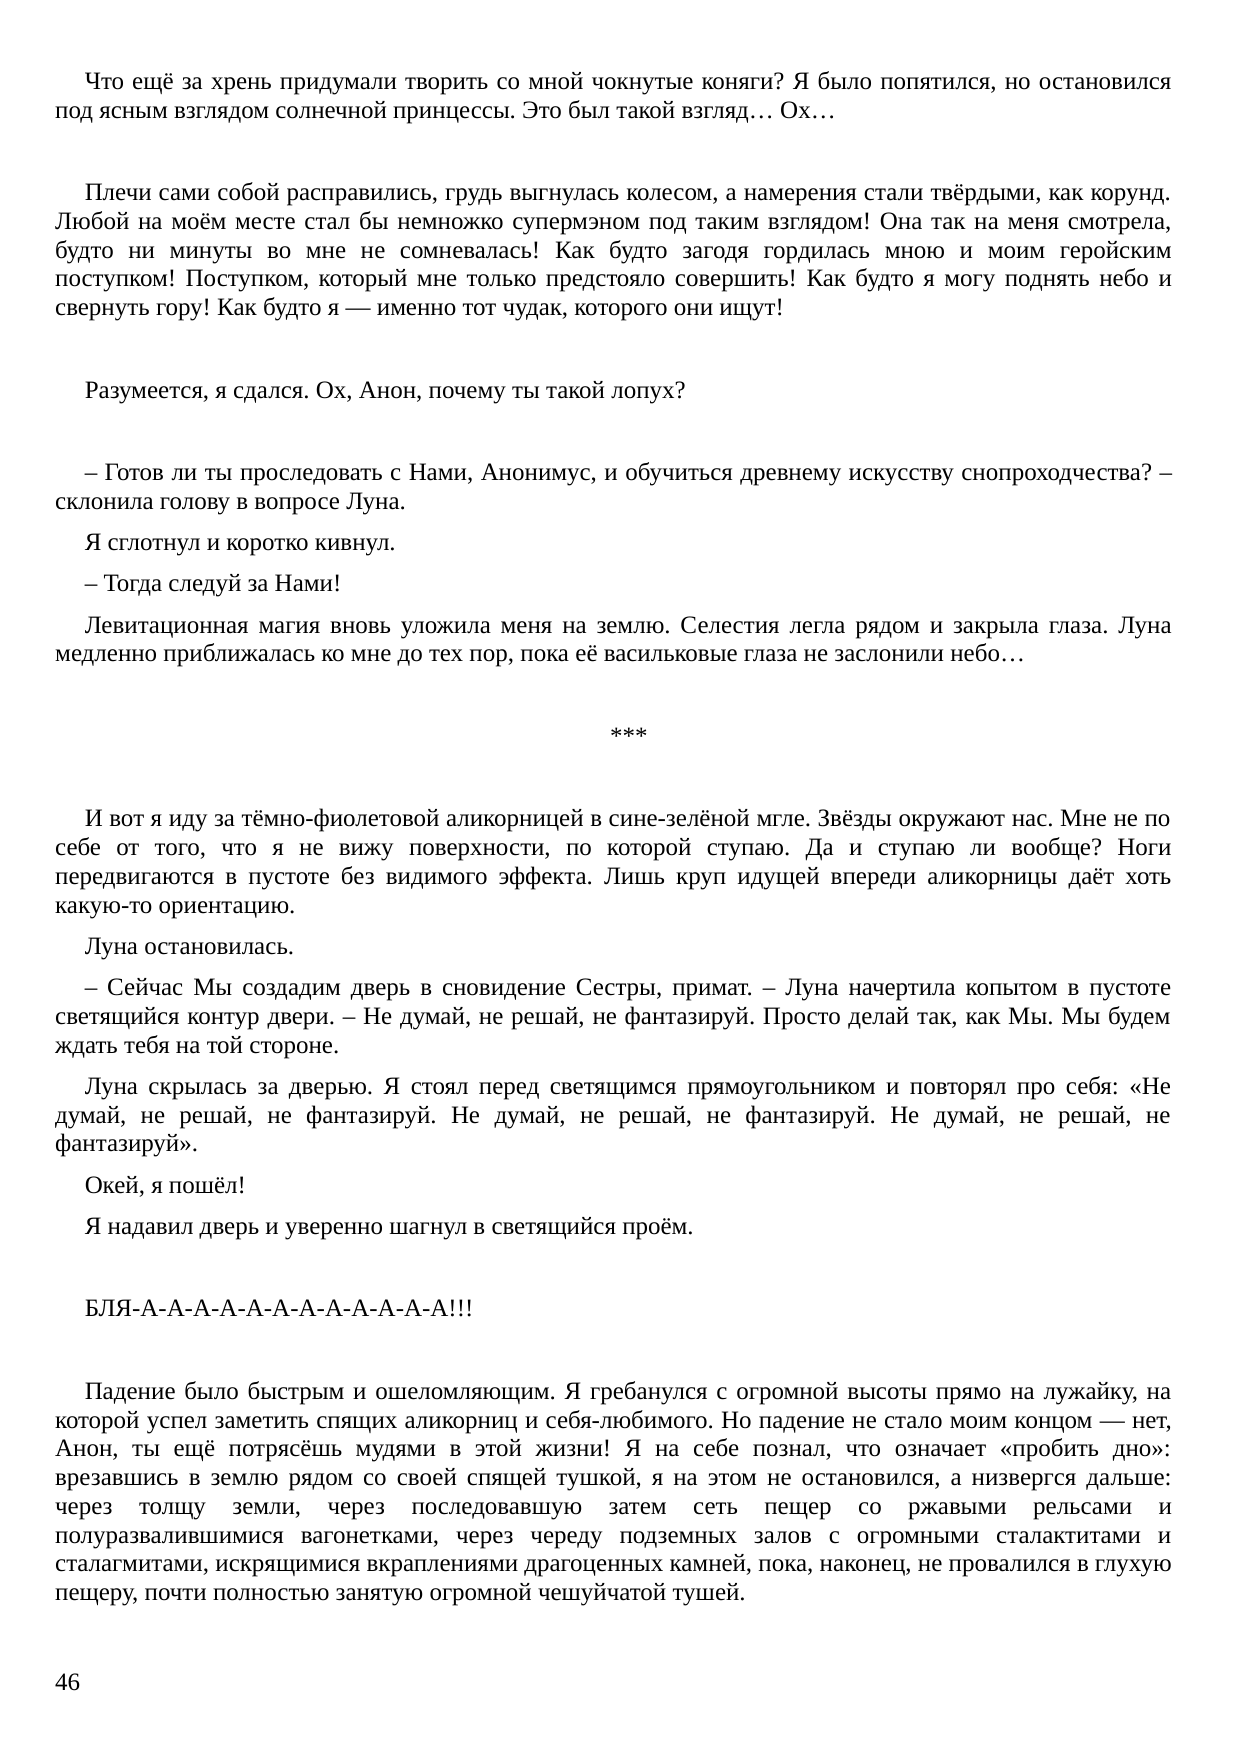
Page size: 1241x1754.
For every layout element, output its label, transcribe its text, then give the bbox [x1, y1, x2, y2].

text – Тогда следуй за Нами! [55, 568, 1173, 597]
text Я сглотнул и коротко кивнул. [55, 527, 1173, 556]
text *** [55, 721, 1173, 750]
text – Готов ли ты проследовать с Нами, Анонимус, и обучиться древнему искусству снопроходчества? – склонила голову в вопросе Луна. [55, 457, 1173, 515]
text – Сейчас Мы создадим дверь в сновидение Сестры, примат. – Луна начертила копытом в пустоте светящийся контур двери. – Не думай, не решай, не фантазируй. Просто делай так, как Мы. Мы будем ждать тебя на той стороне. [55, 972, 1173, 1058]
text И вот я иду за тёмно-фиолетовой аликорницей в сине-зелёной мгле. Звёзды окружают нас. Мне не по себе от того, что я не вижу поверхности, по которой ступаю. Да и ступаю ли вообще? Ноги передвигаются в пустоте без видимого эффекта. Лишь круп идущей впереди аликорницы даёт хоть какую-то ориентацию. [55, 803, 1173, 918]
text Луна скрылась за дверью. Я стоял перед светящимся прямоугольником и повторял про себя: «Не думай, не решай, не фантазируй. Не думай, не решай, не фантазируй. Не думай, не решай, не фантазируй». [55, 1071, 1173, 1157]
text БЛЯ-А-А-А-А-А-А-А-А-А-А-А-А!!! [55, 1293, 1173, 1322]
text Плечи сами собой расправились, грудь выгнулась колесом, а намерения стали твёрдыми, как корунд. Любой на моём месте стал бы немножко супермэном под таким взглядом! Она так на меня смотрела, будто ни минуты во мне не сомневалась! Как будто загодя гордилась мною и моим геройским поступком! Поступком, который мне только предстояло совершить! Как будто я могу поднять небо и свернуть гору! Как будто я — именно тот чудак, которого они ищут! [55, 177, 1173, 321]
text Разумеется, я сдался. Ох, Анон, почему ты такой лопух? [55, 375, 1173, 403]
text Падение было быстрым и ошеломляющим. Я гребанулся с огромной высоты прямо на лужайку, на которой успел заметить спящих аликорниц и себя-любимого. Но падение не стало моим концом — нет, Анон, ты ещё потрясёшь мудями в этой жизни! Я на себе познал, что означает «пробить дно»: врезавшись в землю рядом со своей спящей тушкой, я на этом не остановился, а низвергся дальше: через толщу земли, через последовавшую затем сеть пещер со ржавыми рельсами и полуразвалившимися вагонетками, через череду подземных залов с огромными сталактитами и сталагмитами, искрящимися вкраплениями драгоценных камней, пока, наконец, не провалился в глухую пещеру, почти полностью занятую огромной чешуйчатой тушей. [55, 1376, 1173, 1606]
text Окей, я пошёл! [55, 1170, 1173, 1198]
text Левитационная магия вновь уложила меня на землю. Селестия легла рядом и закрыла глаза. Луна медленно приближалась ко мне до тех пор, пока её васильковые глаза не заслонили небо… [55, 610, 1173, 667]
text Я надавил дверь и уверенно шагнул в светящийся проём. [55, 1211, 1173, 1240]
text Луна остановилась. [55, 931, 1173, 960]
text Что ещё за хрень придумали творить со мной чокнутые коняги? Я было попятился, но остановился под ясным взглядом солнечной принцессы. Это был такой взгляд… Ох… [55, 66, 1173, 123]
